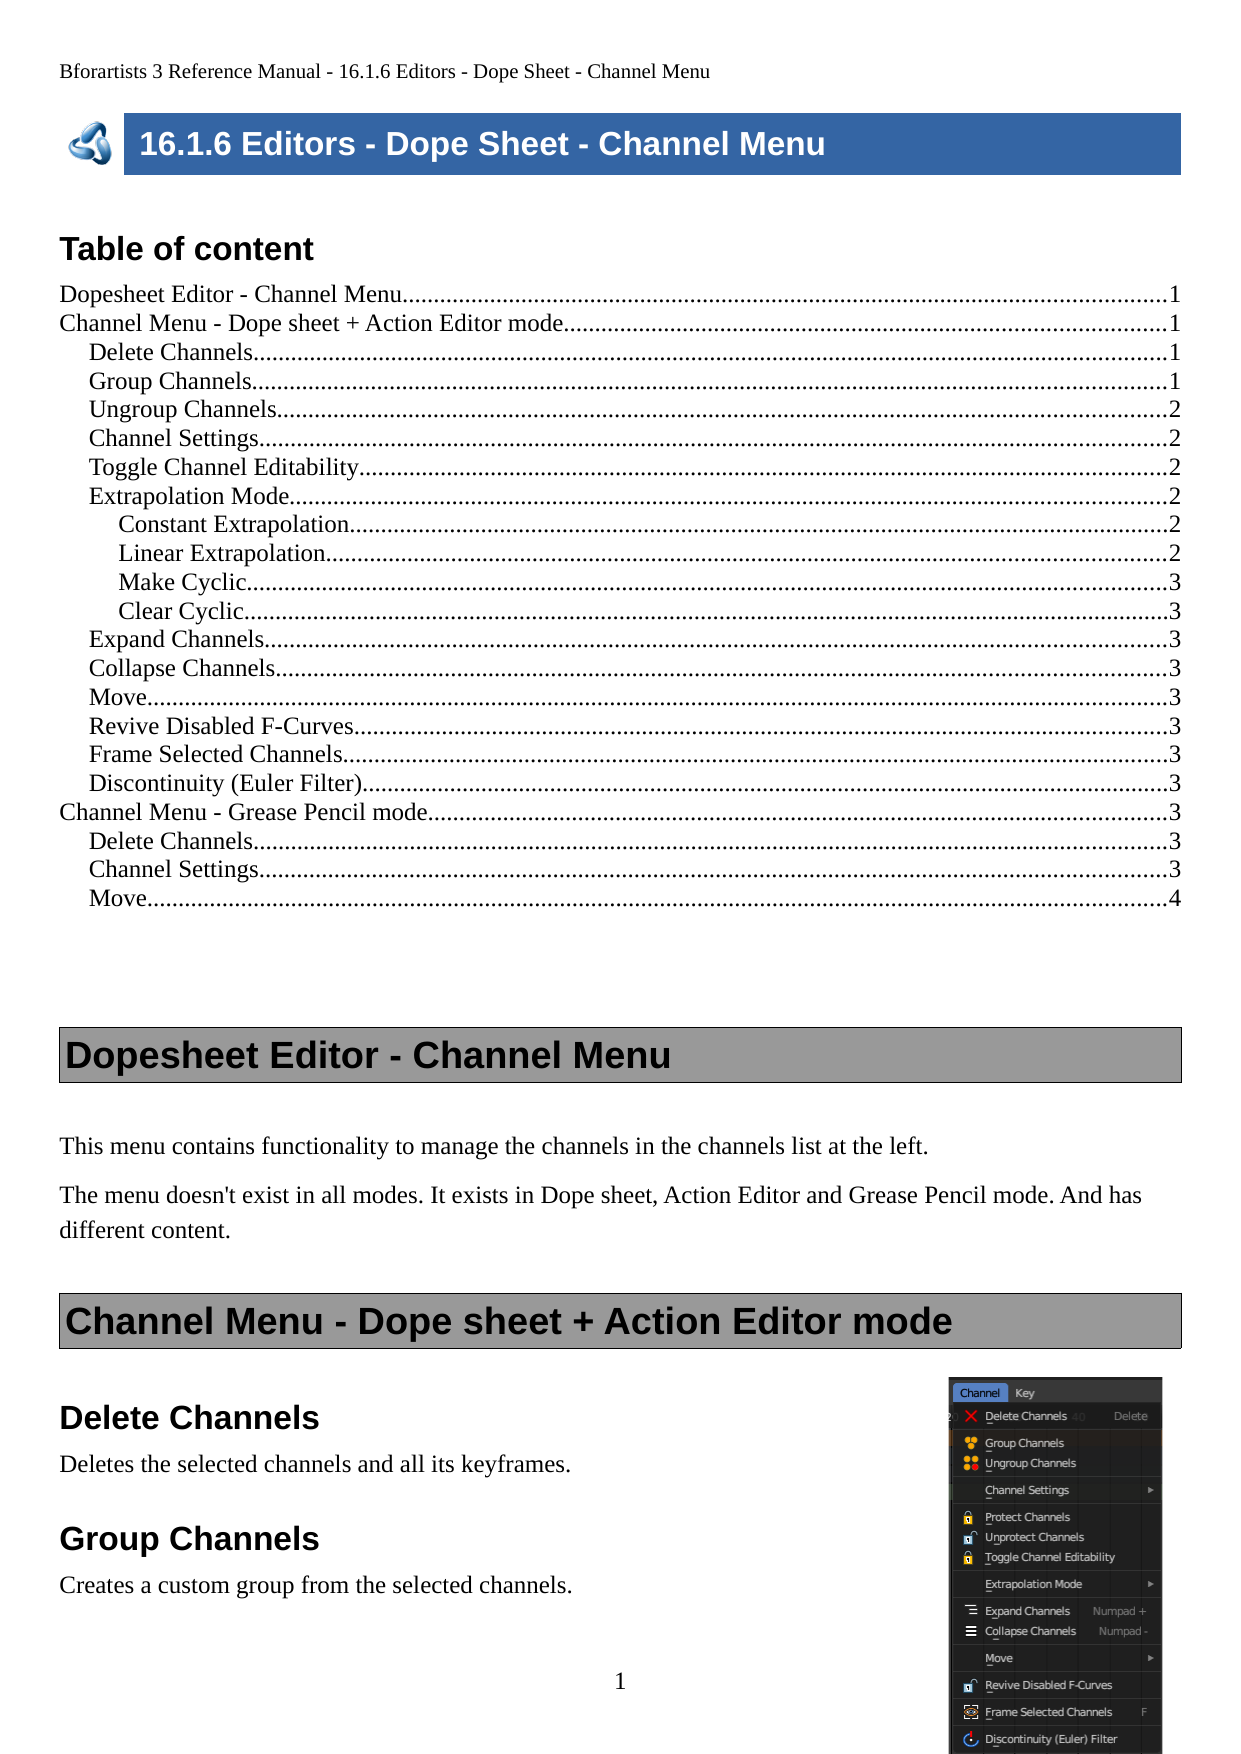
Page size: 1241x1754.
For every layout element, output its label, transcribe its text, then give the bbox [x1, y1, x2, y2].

text Move 3 [88, 682, 1181, 711]
table_header Dopesheet Editor - Channel Menu [60, 1028, 1181, 1082]
text Clear Cyclic 3 [118, 596, 1181, 624]
text Dopesheet Editor - Channel Menu 1 [59, 279, 1181, 308]
text This menu contains functionality to manage the channels in the channels list at the left. [59, 1131, 1181, 1160]
text Group Channels 1 [88, 366, 1181, 394]
text Move 4 [88, 883, 1181, 912]
text Discontinuity (Euler Filter) 3 [88, 768, 1181, 797]
subtitle Delete Channels [59, 1398, 948, 1436]
subtitle Group Channels [59, 1519, 948, 1557]
text Channel Menu - Dope sheet + Action Editor mode 1 [59, 308, 1181, 337]
table_header 16.1.6 Editors - Dope Sheet - Channel Menu [124, 113, 1181, 175]
text Extrapolation Mode 2 [88, 481, 1181, 509]
table_header Channel Menu - Dope sheet + Action Editor mode [60, 1294, 1181, 1348]
text Ungroup Channels 2 [88, 394, 1181, 423]
text Delete Channels 1 [88, 337, 1181, 366]
text Toggle Channel Editability 2 [88, 452, 1181, 481]
text Channel Menu - Grease Pencil mode 3 [59, 797, 1181, 826]
text Make Cyclic 3 [118, 567, 1181, 596]
picture [65, 118, 114, 168]
subtitle [1163, 1519, 1181, 1557]
text Constant Extrapolation 2 [118, 509, 1181, 538]
text Revive Disabled F-Curves 3 [88, 711, 1181, 739]
text Collapse Channels 3 [88, 653, 1181, 682]
text The menu doesn't exist in all modes. It exists in Dope sheet, Action Editor and Grease Pencil mode. And has different content. [59, 1180, 1181, 1244]
table_header [59, 113, 124, 175]
picture [948, 1377, 1163, 1754]
text Deletes the selected channels and all its keyframes. [59, 1449, 948, 1477]
subtitle [1163, 1398, 1181, 1436]
subtitle Table of content [59, 228, 1181, 267]
text Delete Channels 3 [88, 826, 1181, 854]
text Channel Settings 3 [88, 854, 1181, 883]
text Expand Channels 3 [88, 624, 1181, 653]
text Channel Settings 2 [88, 423, 1181, 452]
text Frame Selected Channels 3 [88, 739, 1181, 768]
text Linear Extrapolation 2 [118, 538, 1181, 567]
text Creates a custom group from the selected channels. [59, 1570, 948, 1598]
